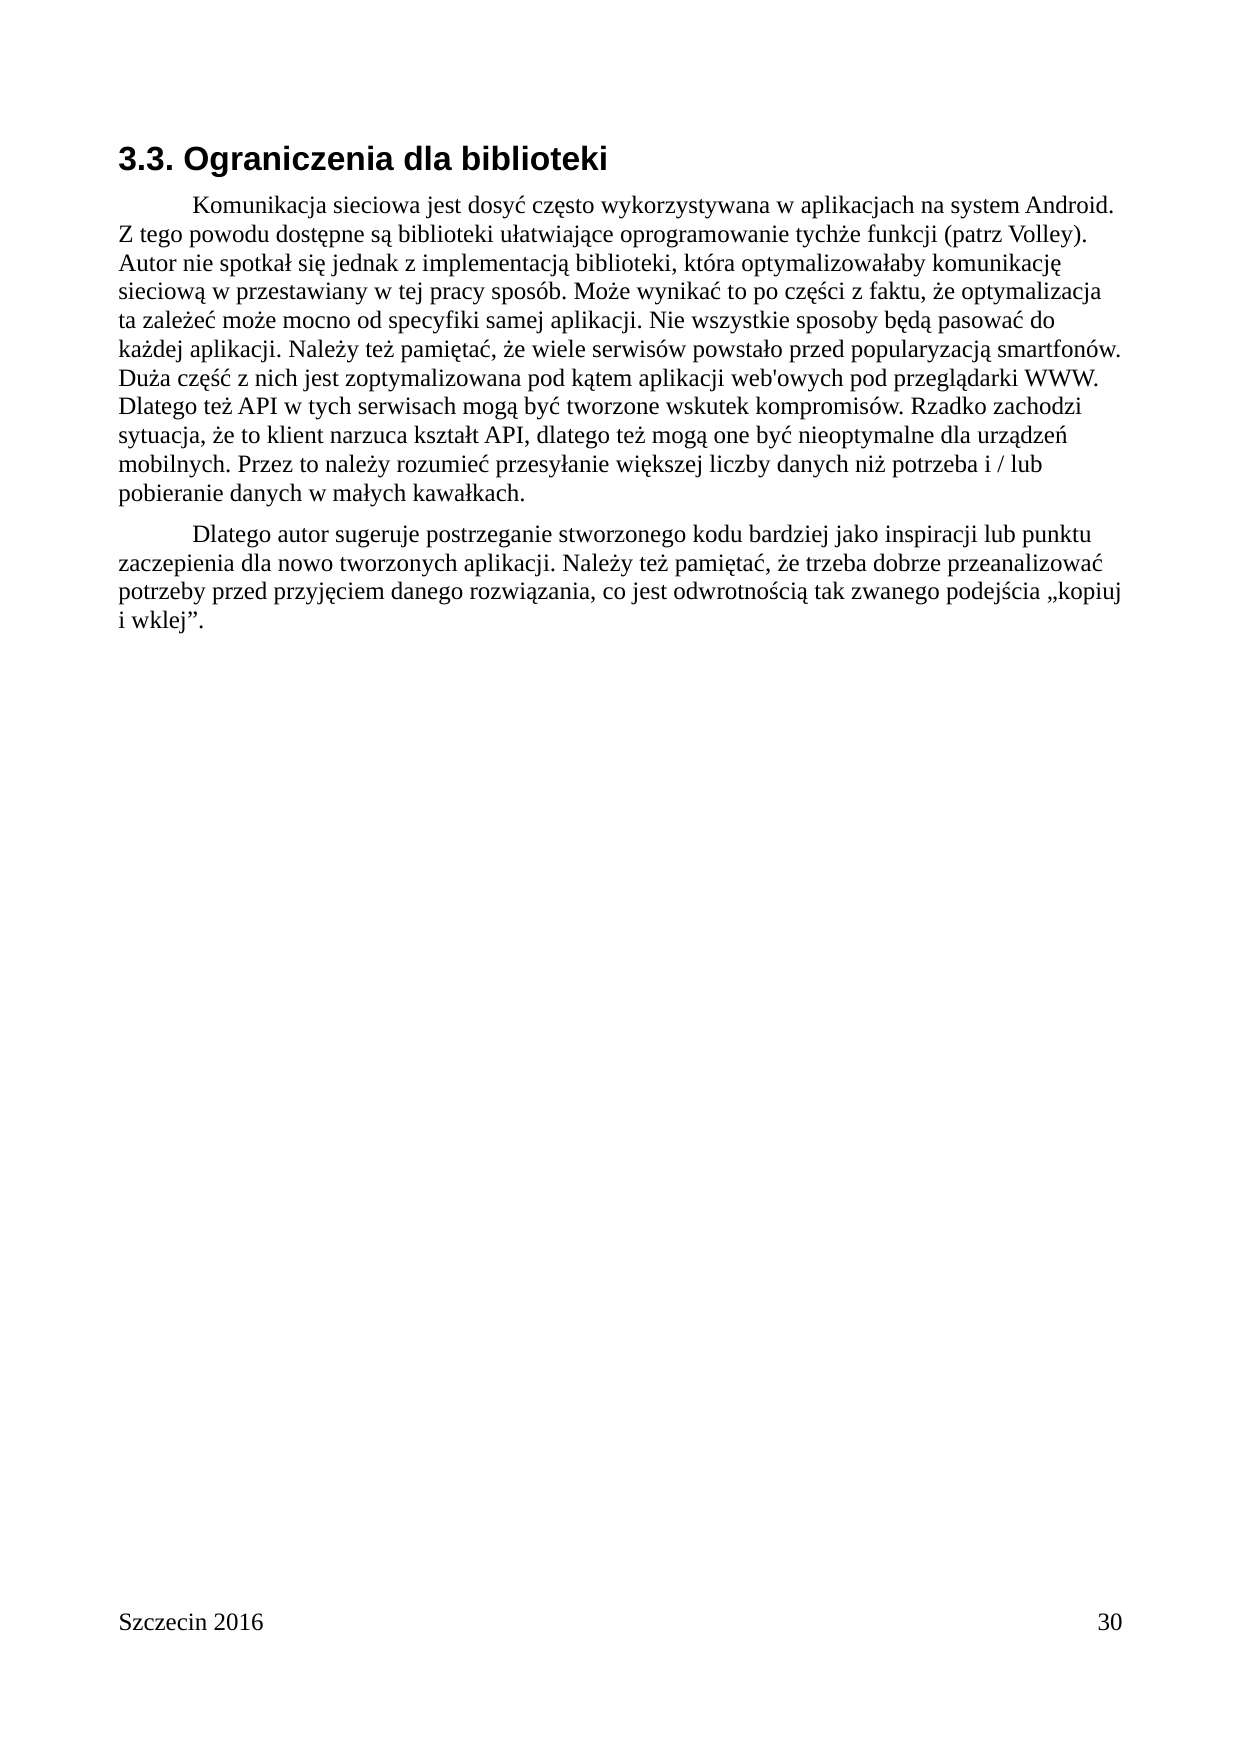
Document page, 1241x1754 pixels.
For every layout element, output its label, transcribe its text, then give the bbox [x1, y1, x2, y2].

subtitle 3.3. Ograniczenia dla biblioteki [118, 139, 1122, 178]
text Dlatego autor sugeruje postrzeganie stworzonego kodu bardziej jako inspiracji lub punktu zaczepienia dla nowo tworzonych aplikacji. Należy też pamiętać, że trzeba dobrze przeanalizować potrzeby przed przyjęciem danego rozwiązania, co jest odwrotnością tak zwanego podejścia „kopiuj i wklej”. [118, 519, 1122, 634]
text Komunikacja sieciowa jest dosyć często wykorzystywana w aplikacjach na system Android. Z tego powodu dostępne są biblioteki ułatwiające oprogramowanie tychże funkcji (patrz Volley). Autor nie spotkał się jednak z implementacją biblioteki, która optymalizowałaby komunikację sieciową w przestawiany w tej pracy sposób. Może wynikać to po części z faktu, że optymalizacja ta zależeć może mocno od specyfiki samej aplikacji. Nie wszystkie sposoby będą pasować do każdej aplikacji. Należy też pamiętać, że wiele serwisów powstało przed popularyzacją smartfonów. Duża część z nich jest zoptymalizowana pod kątem aplikacji web'owych pod przeglądarki WWW. Dlatego też API w tych serwisach mogą być tworzone wskutek kompromisów. Rzadko zachodzi sytuacja, że to klient narzuca kształt API, dlatego też mogą one być nieoptymalne dla urządzeń mobilnych. Przez to należy rozumieć przesyłanie większej liczby danych niż potrzeba i / lub pobieranie danych w małych kawałkach. [118, 190, 1122, 506]
